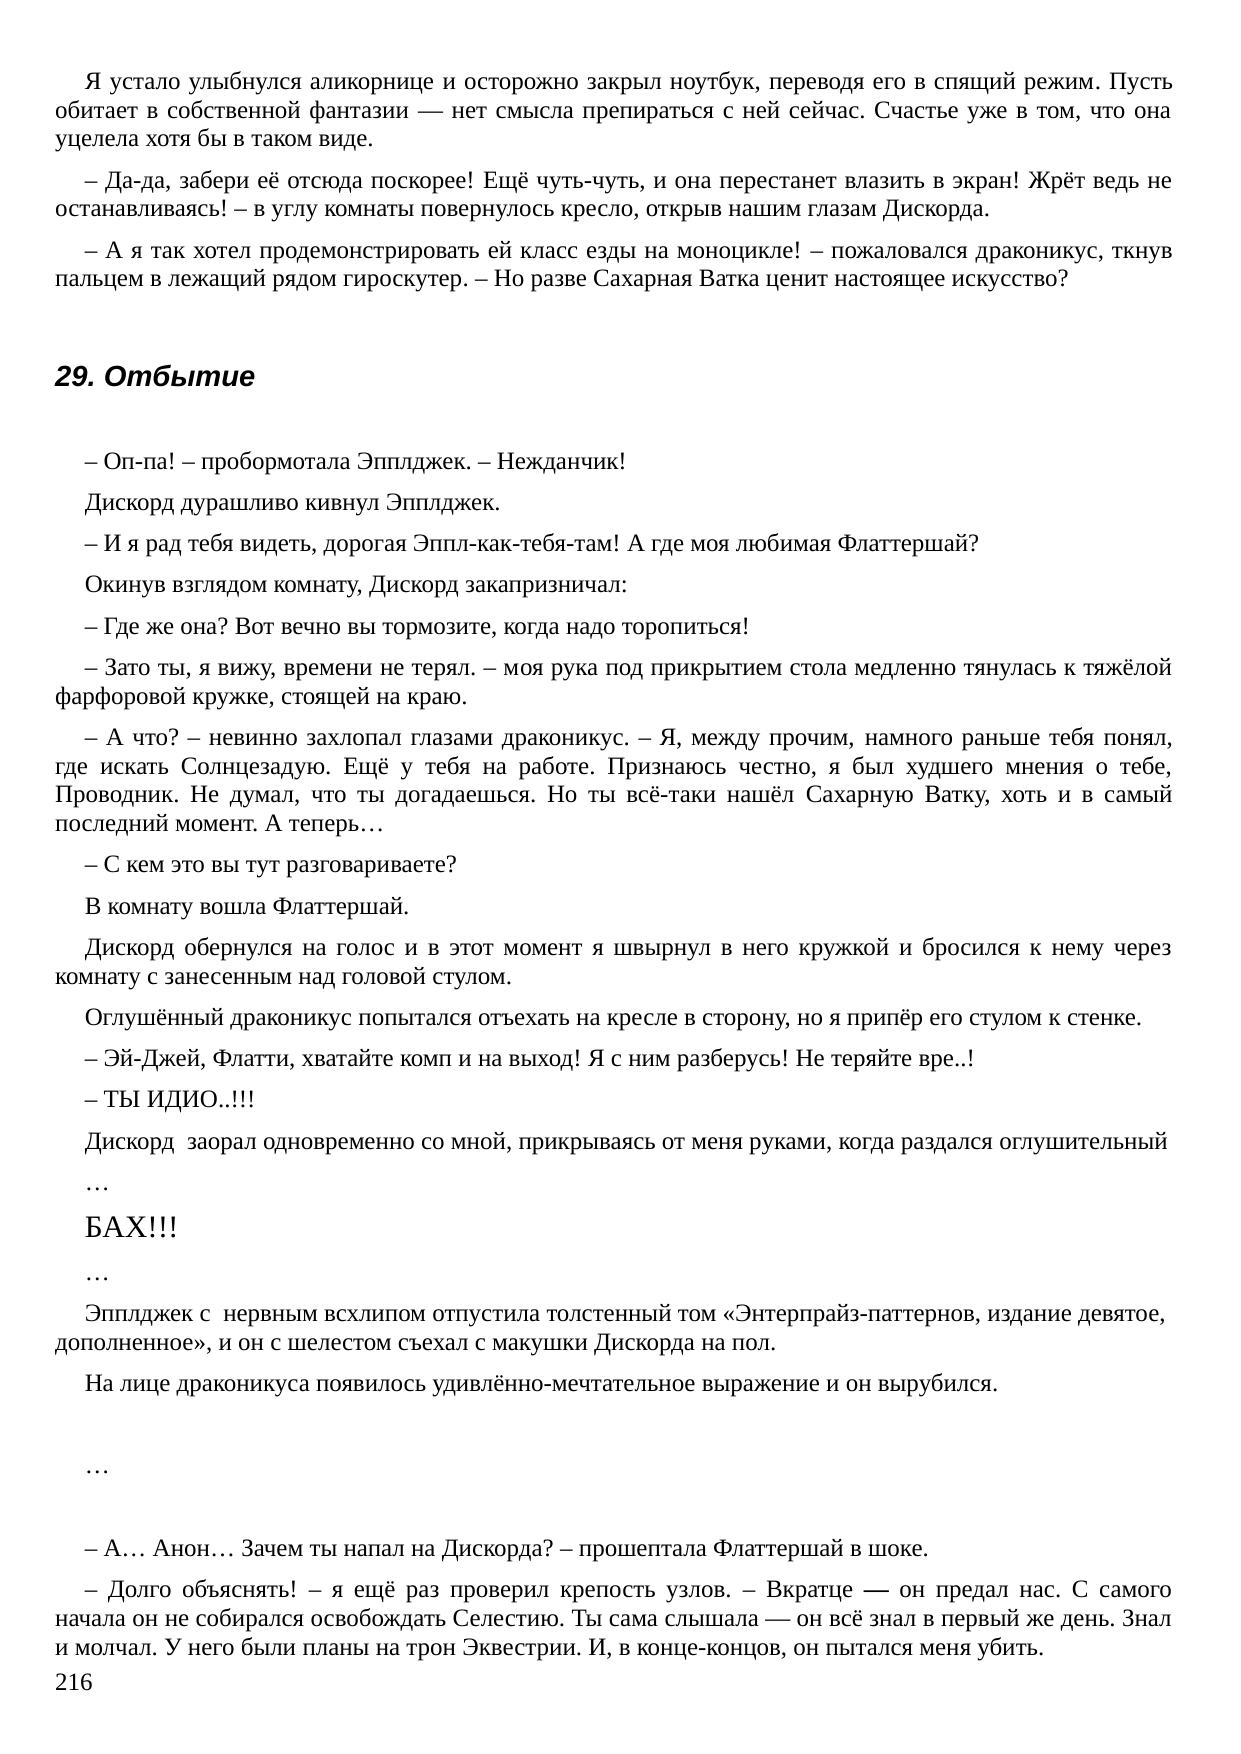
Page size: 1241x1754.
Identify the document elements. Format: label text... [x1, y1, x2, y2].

subtitle 29. Отбытие [55, 358, 1173, 392]
text – А я так хотел продемонстрировать ей класс езды на моноцикле! – пожаловался драконикус, ткнув пальцем в лежащий рядом гироскутер. – Но разве Сахарная Ватка ценит настоящее искусство? [55, 235, 1173, 292]
text – Да-да, забери её отсюда поскорее! Ещё чуть-чуть, и она перестанет влазить в экран! Жрёт ведь не останавливаясь! – в углу комнаты повернулось кресло, открыв нашим глазам Дискорда. [55, 165, 1173, 222]
text – И я рад тебя видеть, дорогая Эппл-как-тебя-там! А где моя любимая Флаттершай? [55, 528, 1173, 557]
text Оглушённый драконикус попытался отъехать на кресле в сторону, но я припёр его стулом к стенке. [55, 1002, 1173, 1031]
text В комнату вошла Флаттершай. [55, 891, 1173, 919]
text – Оп-па! – пробормотала Эпплджек. – Нежданчик! [55, 446, 1173, 474]
text Дискорд дурашливо кивнул Эпплджек. [55, 487, 1173, 516]
text – А что? – невинно захлопал глазами драконикус. – Я, между прочим, намного раньше тебя понял, где искать Солнцезадую. Ещё у тебя на работе. Признаюсь честно, я был худшего мнения о тебе, Проводник. Не думал, что ты догадаешься. Но ты всё-таки нашёл Сахарную Ватку, хоть и в самый последний момент. А теперь… [55, 722, 1173, 837]
text – Долго объяснять! – я ещё раз проверил крепость узлов. – Вкратце — он предал нас. С самого начала он не собирался освобождать Селестию. Ты сама слышала — он всё знал в первый же день. Знал и молчал. У него были планы на трон Эквестрии. И, в конце-концов, он пытался меня убить. [55, 1574, 1173, 1661]
text … [55, 1257, 1173, 1286]
text – ТЫ ИДИО..!!! [55, 1084, 1173, 1113]
text Окинув взглядом комнату, Дискорд закапризничал: [55, 569, 1173, 598]
text На лице драконикуса появилось удивлённо-мечтательное выражение и он вырубился. [55, 1368, 1173, 1397]
text БАХ!!! [55, 1208, 1173, 1244]
text – С кем это вы тут разговариваете? [55, 849, 1173, 878]
text – Где же она? Вот вечно вы тормозите, когда надо торопиться! [55, 611, 1173, 639]
text – Зато ты, я вижу, времени не терял. – моя рука под прикрытием стола медленно тянулась к тяжёлой фарфоровой кружке, стоящей на краю. [55, 652, 1173, 709]
text Дискорд обернулся на голос и в этот момент я швырнул в него кружкой и бросился к нему через комнату с занесенным над головой стулом. [55, 932, 1173, 989]
text Эпплджек с нервным всхлипом отпустила толстенный том «Энтерпрайз-паттернов, издание девятое, дополненное», и он с шелестом съехал с макушки Дискорда на пол. [55, 1298, 1173, 1356]
text … [55, 1167, 1173, 1196]
text Я устало улыбнулся аликорнице и осторожно закрыл ноутбук, переводя его в спящий режим. Пусть обитает в собственной фантазии — нет смысла препираться с ней сейчас. Счастье уже в том, что она уцелела хотя бы в таком виде. [55, 66, 1173, 152]
text Дискорд заорал одновременно со мной, прикрываясь от меня руками, когда раздался оглушительный [55, 1126, 1173, 1154]
text – Эй-Джей, Флатти, хватайте комп и на выход! Я с ним разберусь! Не теряйте вре..! [55, 1043, 1173, 1072]
text … [55, 1451, 1173, 1479]
text – А… Анон… Зачем ты напал на Дискорда? – прошептала Флаттершай в шоке. [55, 1533, 1173, 1562]
